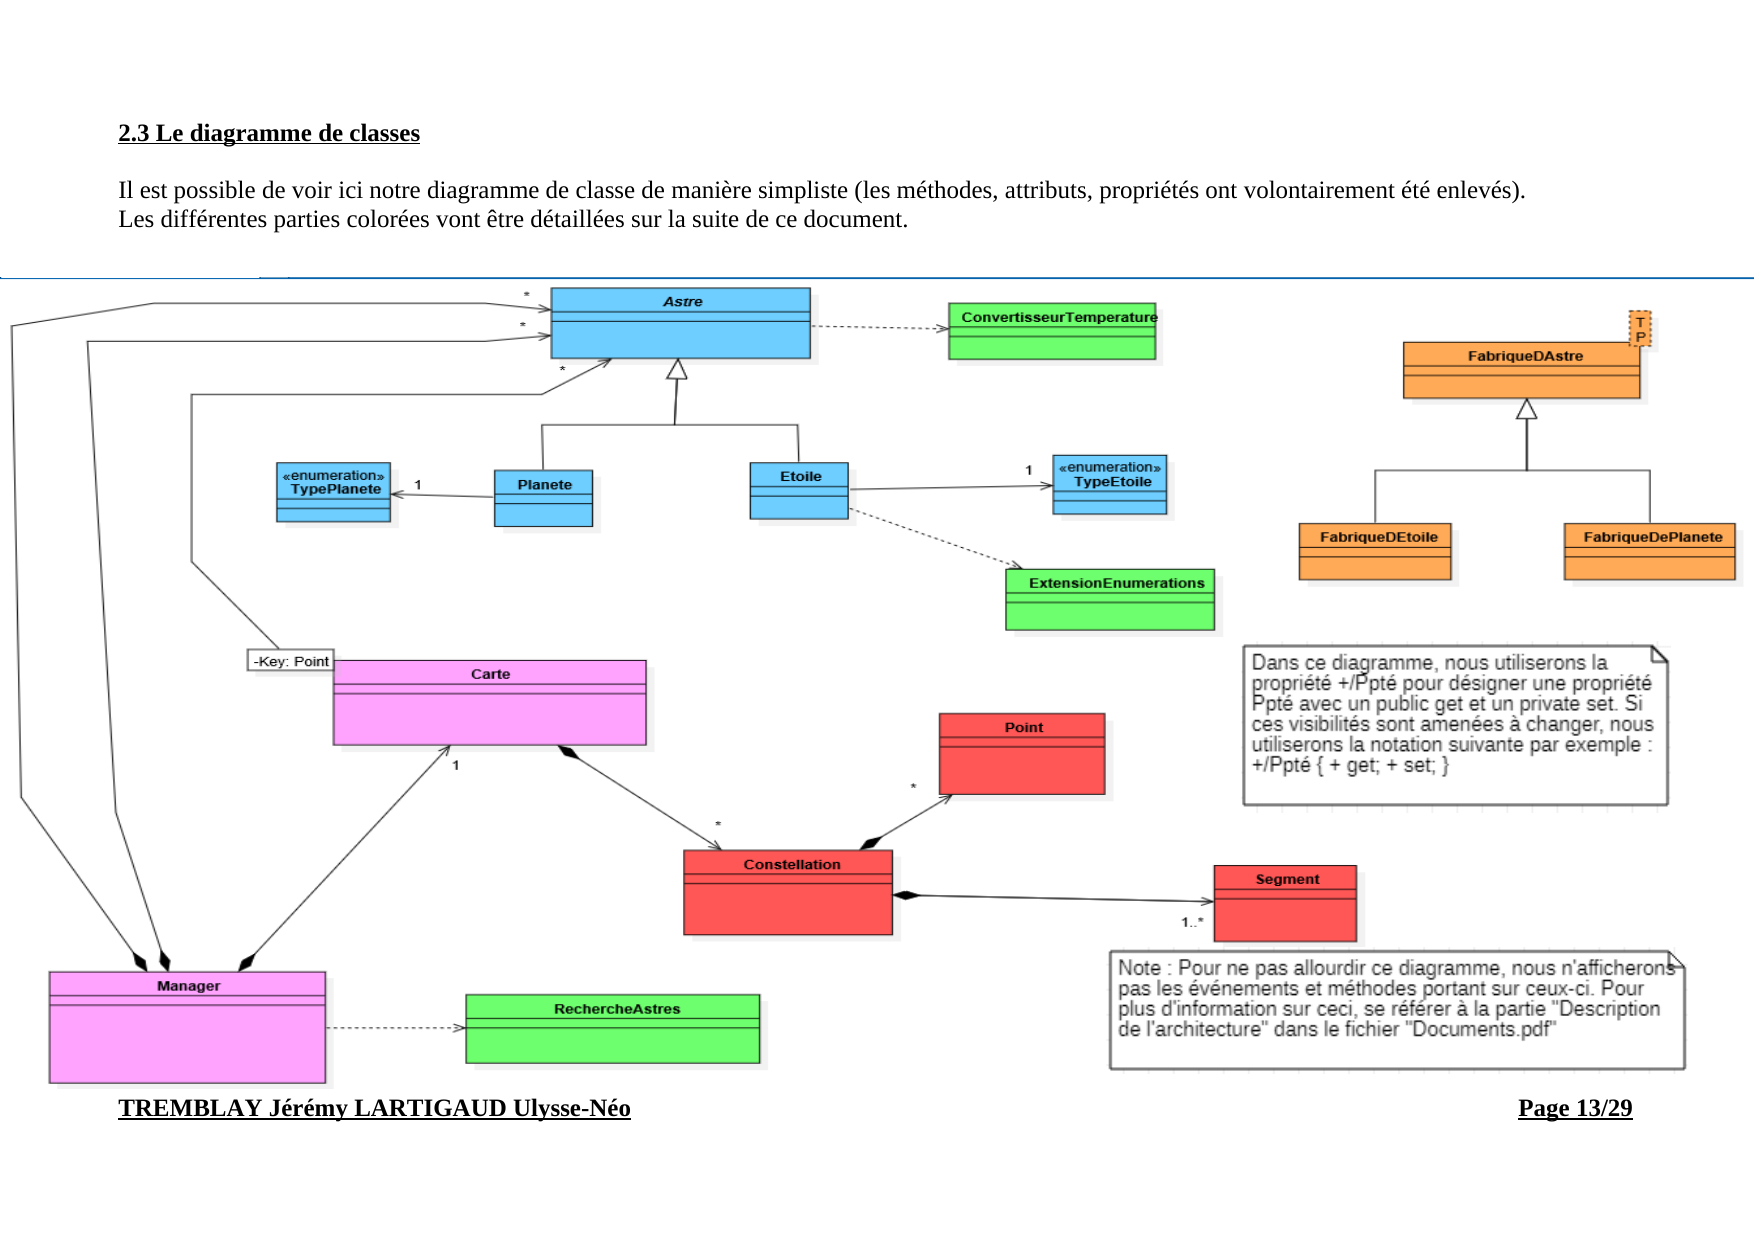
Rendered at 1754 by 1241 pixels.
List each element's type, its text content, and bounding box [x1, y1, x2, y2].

text 2.3 Le diagramme de classes [118, 118, 1636, 147]
text Il est possible de voir ici notre diagramme de classe de manière simpliste (les méthodes, attributs, propriétés ont volontairement été enlevés). [118, 176, 1636, 204]
text Les différentes parties colorées vont être détaillées sur la suite de ce document. [118, 204, 1636, 233]
picture [0, 277, 1754, 1089]
